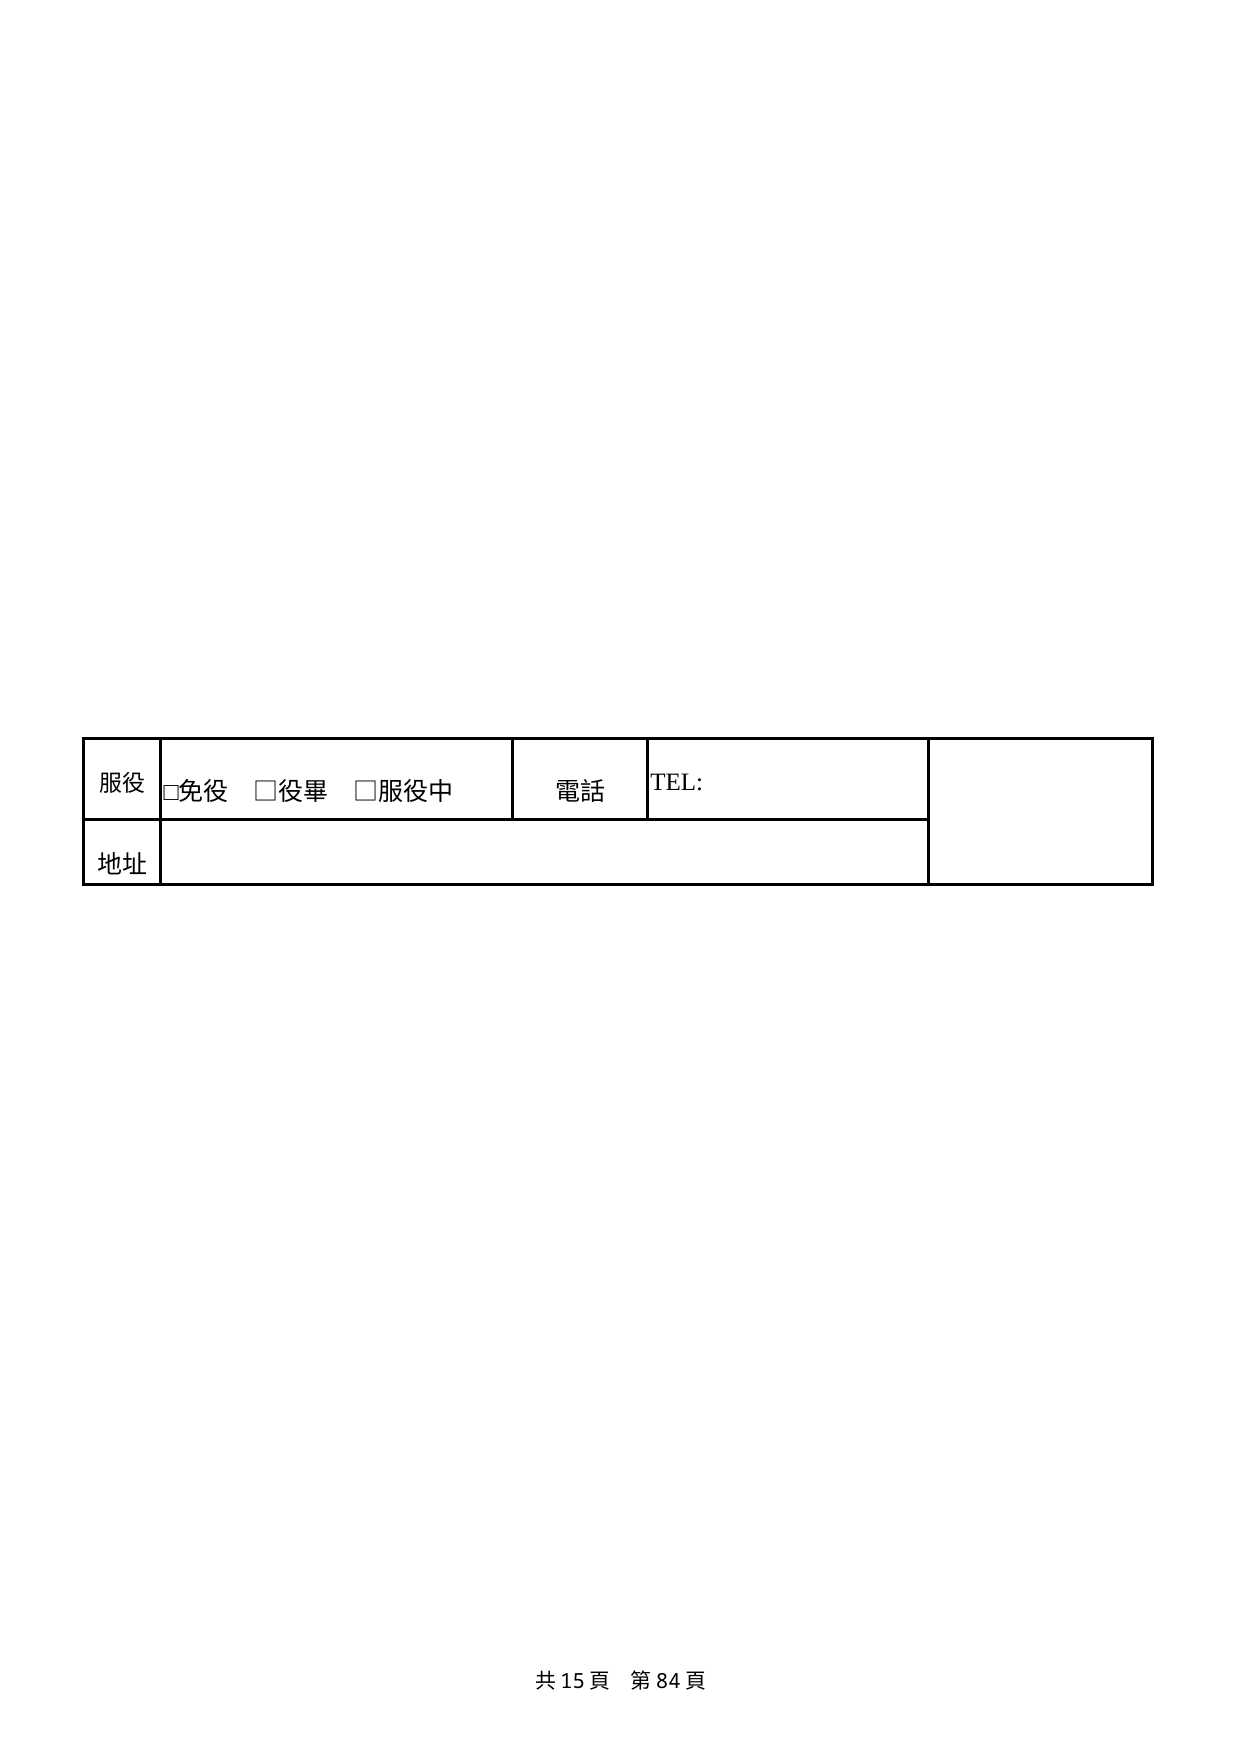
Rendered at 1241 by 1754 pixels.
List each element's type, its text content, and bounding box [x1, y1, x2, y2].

table_cell 地址 [85, 821, 159, 883]
table_cell 電話 [514, 740, 646, 818]
table_cell 服役 情形 [85, 740, 159, 818]
table_cell TEL: 手機： [649, 740, 927, 818]
table_cell □免役 □役畢 □服役中 [162, 740, 511, 818]
table_cell [162, 821, 927, 883]
table_header [930, 740, 1151, 883]
